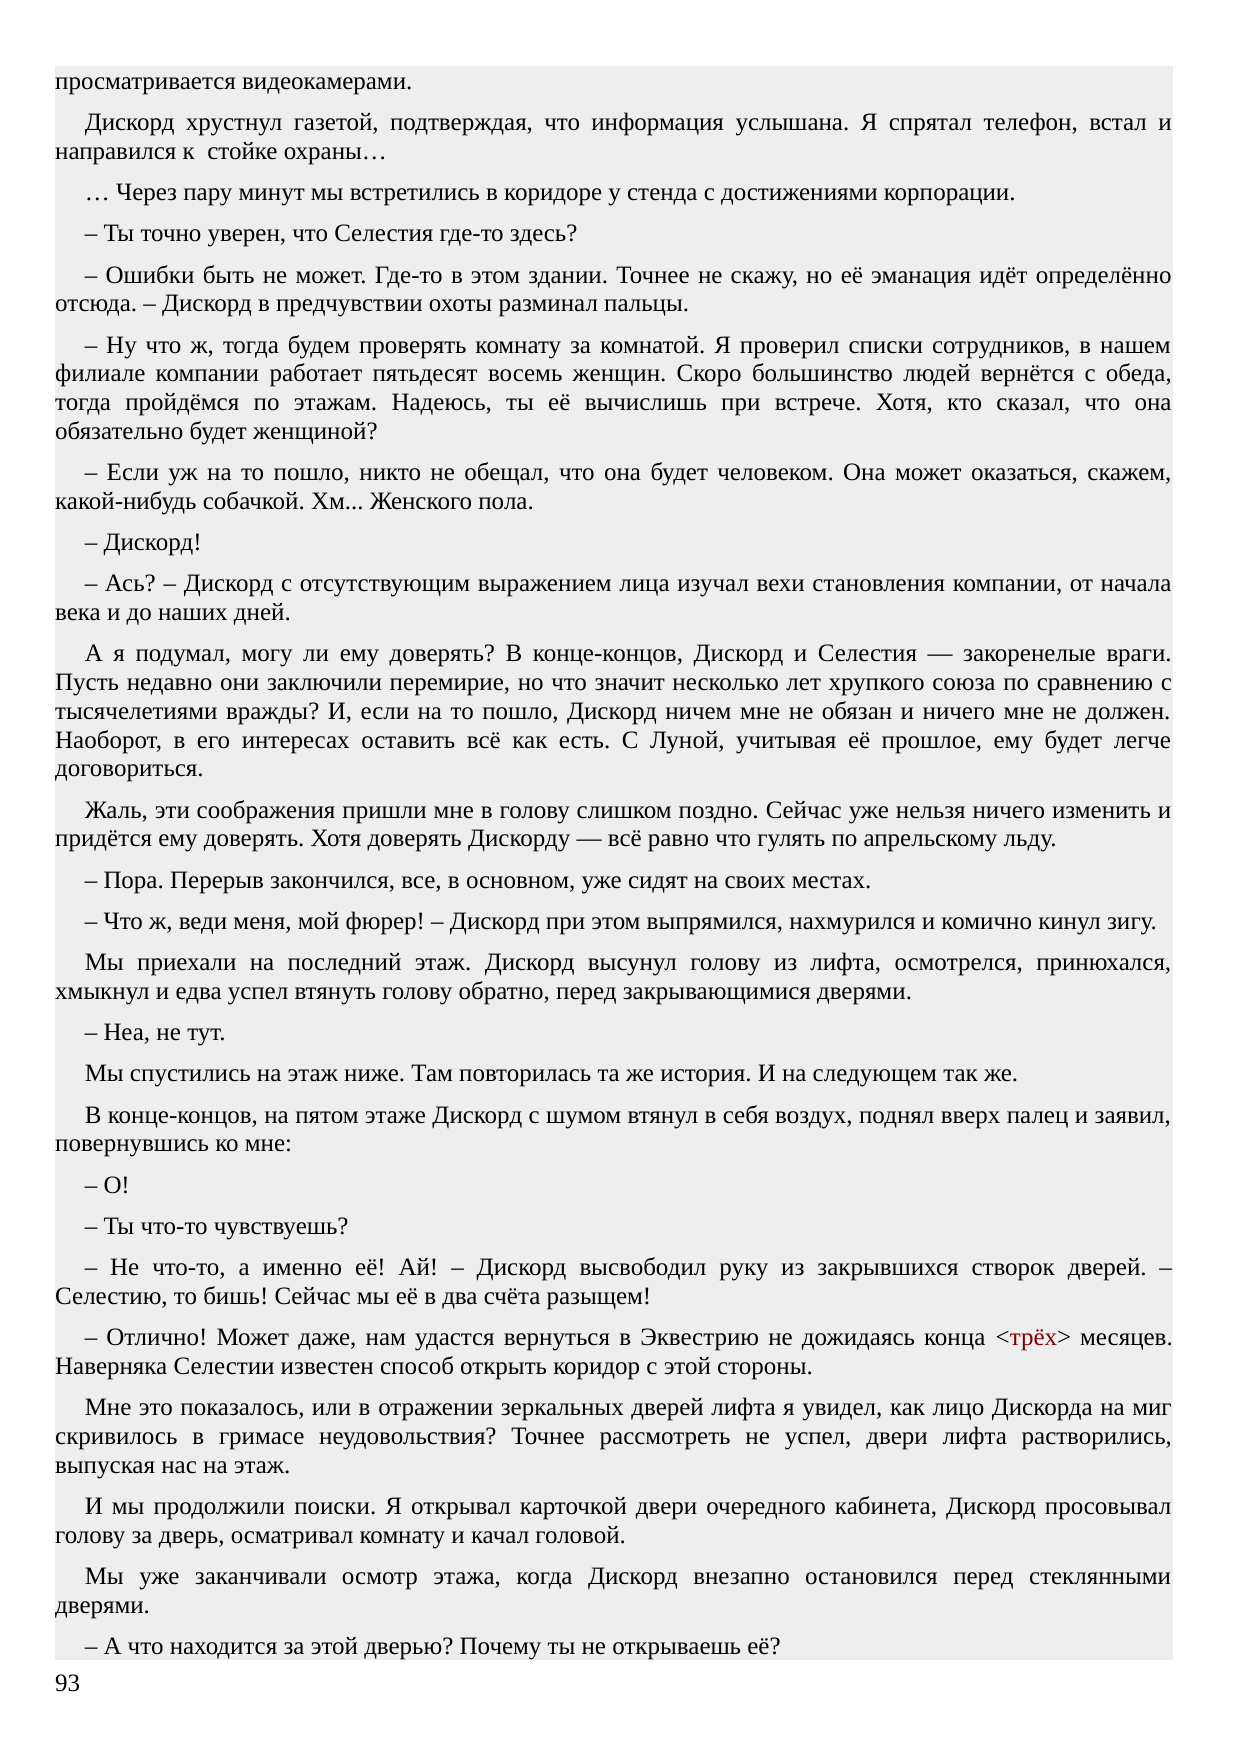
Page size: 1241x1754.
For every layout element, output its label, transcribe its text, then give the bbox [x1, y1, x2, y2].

text – А что находится за этой дверью? Почему ты не открываешь её? [55, 1631, 1173, 1660]
text Дискорд хрустнул газетой, подтверждая, что информация услышана. Я спрятал телефон, встал и направился к стойке охраны… [55, 107, 1173, 165]
text – Что ж, веди меня, мой фюрер! – Дискорд при этом выпрямился, нахмурился и комично кинул зигу. [55, 906, 1173, 935]
text Мне это показалось, или в отражении зеркальных дверей лифта я увидел, как лицо Дискорда на миг скривилось в гримасе неудовольствия? Точнее рассмотреть не успел, двери лифта растворились, выпуская нас на этаж. [55, 1392, 1173, 1478]
text – Дискорд! [55, 527, 1173, 556]
text – Ошибки быть не может. Где-то в этом здании. Точнее не скажу, но её эманация идёт определённо отсюда. – Дискорд в предчувствии охоты разминал пальцы. [55, 260, 1173, 317]
text – Неа, не тут. [55, 1017, 1173, 1046]
text Мы приехали на последний этаж. Дискорд высунул голову из лифта, осмотрелся, принюхался, хмыкнул и едва успел втянуть голову обратно, перед закрывающимися дверями. [55, 947, 1173, 1005]
text В конце-концов, на пятом этаже Дискорд с шумом втянул в себя воздух, поднял вверх палец и заявил, повернувшись ко мне: [55, 1100, 1173, 1157]
text – Отлично! Может даже, нам удастся вернуться в Эквестрию не дожидаясь конца <трёх> месяцев. Наверняка Селестии известен способ открыть коридор с этой стороны. [55, 1322, 1173, 1380]
text – Пора. Перерыв закончился, все, в основном, уже сидят на своих местах. [55, 865, 1173, 893]
text А я подумал, могу ли ему доверять? В конце-концов, Дискорд и Селестия — закоренелые враги. Пусть недавно они заключили перемирие, но что значит несколько лет хрупкого союза по сравнению с тысячелетиями вражды? И, если на то пошло, Дискорд ничем мне не обязан и ничего мне не должен. Наоборот, в его интересах оставить всё как есть. С Луной, учитывая её прошлое, ему будет легче договориться. [55, 638, 1173, 782]
text – Не что-то, а именно её! Ай! – Дискорд высвободил руку из закрывшихся створок дверей. – Селестию, то бишь! Сейчас мы её в два счёта разыщем! [55, 1252, 1173, 1310]
text – Ну что ж, тогда будем проверять комнату за комнатой. Я проверил списки сотрудников, в нашем филиале компании работает пятьдесят восемь женщин. Скоро большинство людей вернётся с обеда, тогда пройдёмся по этажам. Надеюсь, ты её вычислишь при встрече. Хотя, кто сказал, что она обязательно будет женщиной? [55, 330, 1173, 445]
text – Ты что-то чувствуешь? [55, 1211, 1173, 1240]
text Мы уже заканчивали осмотр этажа, когда Дискорд внезапно остановился перед стеклянными дверями. [55, 1561, 1173, 1618]
text Мы спустились на этаж ниже. Там повторилась та же история. И на следующем так же. [55, 1058, 1173, 1087]
text просматривается видеокамерами. [55, 66, 1173, 95]
text – Ты точно уверен, что Селестия где-то здесь? [55, 218, 1173, 247]
text – Ась? – Дискорд с отсутствующим выражением лица изучал вехи становления компании, от начала века и до наших дней. [55, 568, 1173, 626]
text И мы продолжили поиски. Я открывал карточкой двери очередного кабинета, Дискорд просовывал голову за дверь, осматривал комнату и качал головой. [55, 1491, 1173, 1548]
text … Через пару минут мы встретились в коридоре у стенда с достижениями корпорации. [55, 177, 1173, 206]
text Жаль, эти соображения пришли мне в голову слишком поздно. Сейчас уже нельзя ничего изменить и придётся ему доверять. Хотя доверять Дискорду — всё равно что гулять по апрельскому льду. [55, 795, 1173, 852]
text – О! [55, 1170, 1173, 1198]
text – Если уж на то пошло, никто не обещал, что она будет человеком. Она может оказаться, скажем, какой-нибудь собачкой. Хм... Женского пола. [55, 457, 1173, 515]
